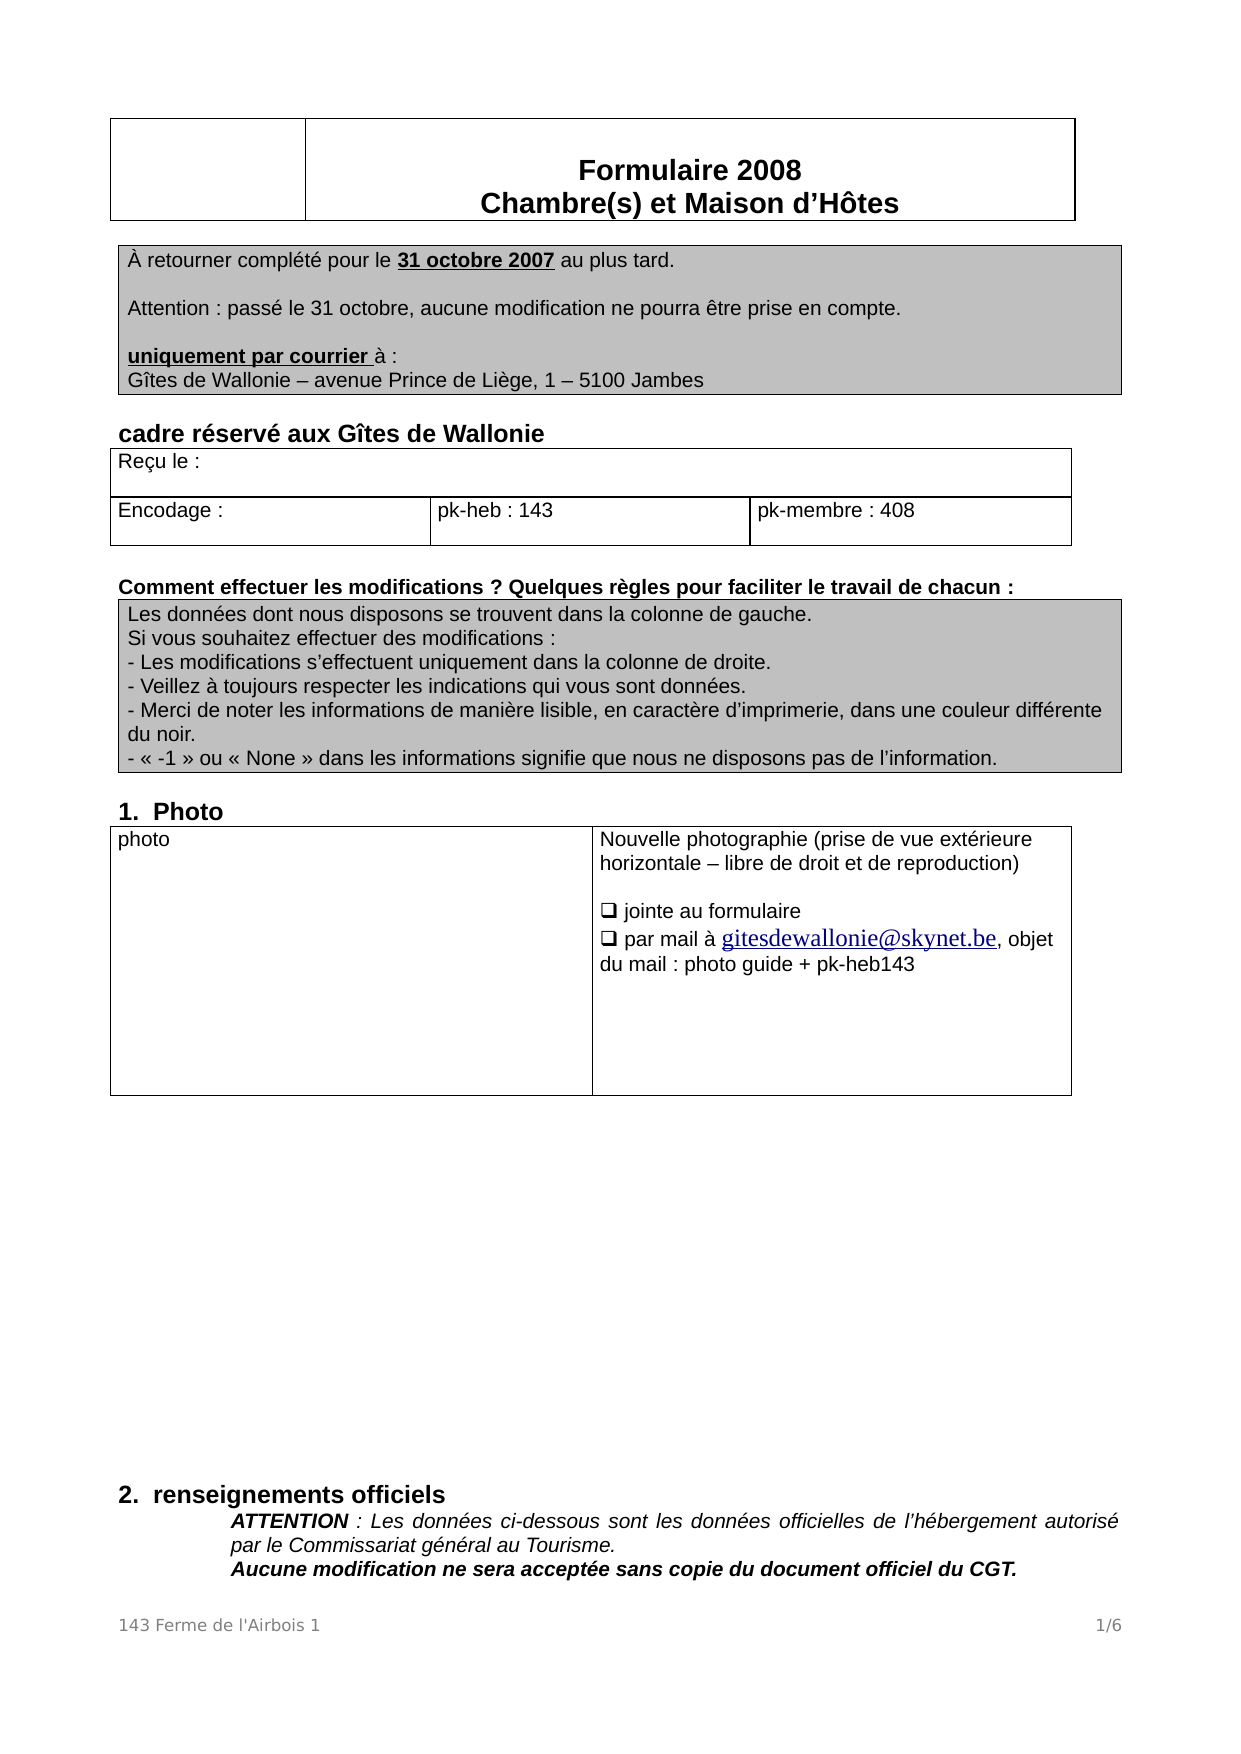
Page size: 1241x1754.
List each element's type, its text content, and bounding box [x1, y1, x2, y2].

table_cell Encodage : [111, 498, 430, 545]
text Attention : passé le 31 octobre, aucune modification ne pourra être prise en compte. [119, 293, 1121, 317]
text Gîtes de Wallonie – avenue Prince de Liège, 1 – 5100 Jambes [119, 364, 1121, 394]
text Les données dont nous disposons se trouvent dans la colonne de gauche. [119, 600, 1121, 623]
text ATTENTION : Les données ci-dessous sont les données officielles de l’hébergement autorisé par le Commissariat général au Tourisme. [231, 1508, 1122, 1556]
text À retourner complété pour le 31 octobre 2007 au plus tard. [119, 246, 1121, 269]
text Si vous souhaitez effectuer des modifications : [119, 623, 1121, 647]
text Aucune modification ne sera acceptée sans copie du document officiel du CGT. [231, 1556, 1122, 1580]
table_cell pk-membre : 408 [751, 498, 1071, 545]
text Comment effectuer les modifications ? Quelques règles pour faciliter le travail de chacun : [118, 575, 1122, 599]
table_header Reçu le : [111, 449, 1071, 496]
text - Veillez à toujours respecter les indications qui vous sont données. [119, 671, 1121, 695]
table_header [111, 119, 305, 220]
text - « -1 » ou « None » dans les informations signifie que nous ne disposons pas de l’information. [119, 743, 1121, 772]
text - Merci de noter les informations de manière lisible, en caractère d’imprimerie, dans une couleur différente du noir. [119, 695, 1121, 743]
table_header Nouvelle photographie (prise de vue extérieure horizontale – libre de droit et de reproduction)  jointe au formulaire  par mail à gitesdewallonie@skynet.be, objet du mail : photo guide + pk-heb143 [593, 827, 1071, 1095]
text cadre réservé aux Gîtes de Wallonie [118, 419, 1122, 447]
text uniquement par courrier à : [119, 341, 1121, 364]
text 1. Photo [118, 797, 1122, 826]
table_cell pk-heb : 143 [431, 498, 749, 545]
table_header Formulaire 2008 Chambre(s) et Maison d’Hôtes [306, 119, 1074, 220]
text - Les modifications s’effectuent uniquement dans la colonne de droite. [119, 647, 1121, 671]
text 2. renseignements officiels [118, 1480, 1122, 1508]
table_header photo [111, 827, 592, 1095]
